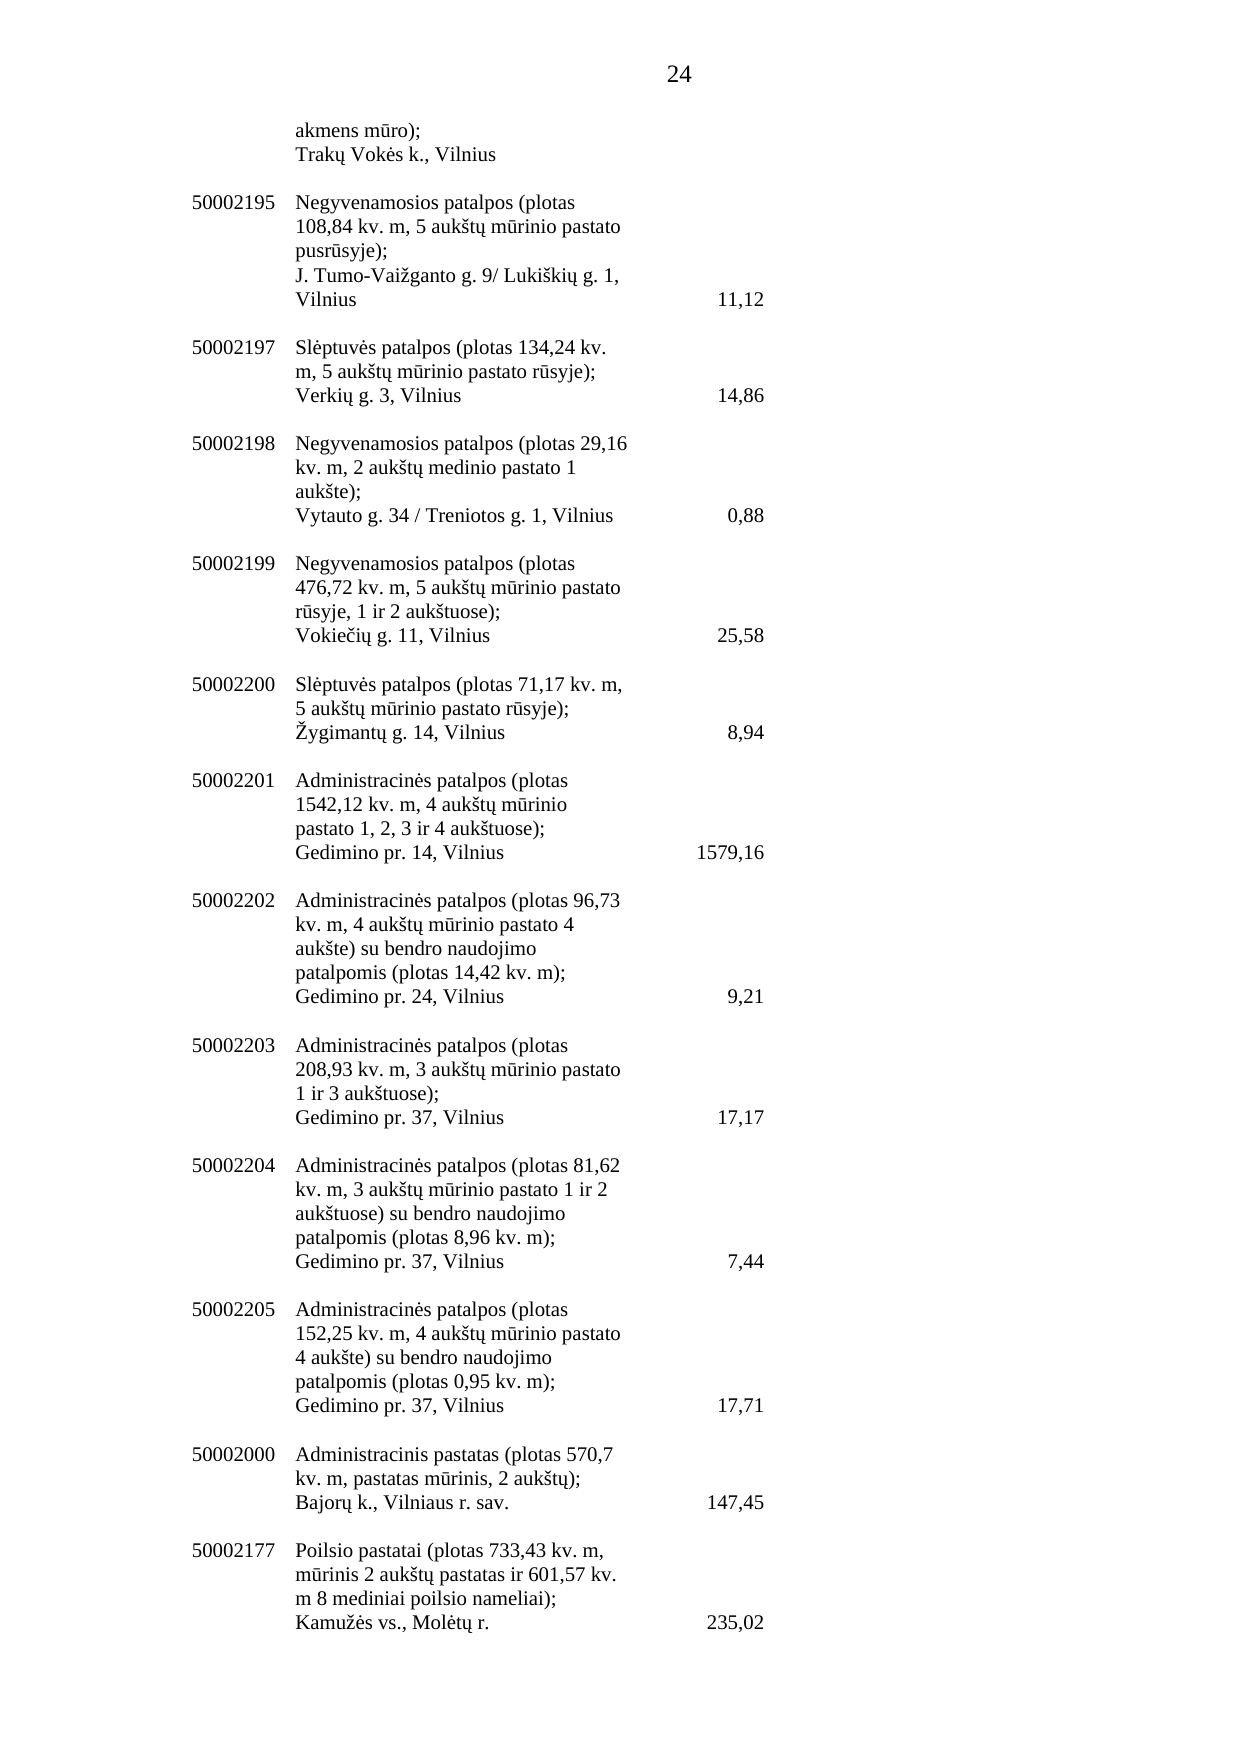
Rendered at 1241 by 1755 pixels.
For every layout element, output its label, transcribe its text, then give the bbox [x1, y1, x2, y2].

table_cell [177, 1418, 1181, 1442]
table_cell [770, 1538, 892, 1634]
table_cell [770, 1442, 892, 1514]
table_cell [770, 672, 892, 744]
table_cell 50002204 [177, 1153, 289, 1273]
table_cell [770, 1297, 892, 1417]
table_cell 50002000 [177, 1442, 289, 1514]
table_cell 50002177 [177, 1538, 289, 1634]
table_cell 50002201 [177, 768, 289, 864]
table_cell [1098, 1297, 1181, 1417]
table_cell 50002198 [177, 431, 289, 527]
table_cell 17,71 [634, 1297, 770, 1417]
table_cell [177, 118, 289, 166]
table_cell [177, 1129, 1181, 1153]
table_cell 7,44 [634, 1153, 770, 1273]
table_cell [974, 551, 1098, 647]
table_cell [974, 1442, 1098, 1514]
table_cell [1098, 768, 1181, 864]
table_cell [1098, 1442, 1181, 1514]
table_cell [177, 744, 1181, 768]
table_cell [177, 407, 1181, 431]
table_cell Administracinės patalpos (plotas 152,25 kv. m, 4 aukštų mūrinio pastato 4 aukšte) su bendro naudojimo patalpomis (plotas 0,95 kv. m); Gedimino pr. 37, Vilnius [289, 1297, 634, 1417]
table_cell Negyvenamosios patalpos (plotas 108,84 kv. m, 5 aukštų mūrinio pastato pusrūsyje); J. Tumo-Vaižganto g. 9/ Lukiškių g. 1, Vilnius [289, 190, 634, 311]
table_cell akmens mūro); Trakų Vokės k., Vilnius [289, 118, 634, 166]
table_cell [1098, 551, 1181, 647]
table_cell 50002195 [177, 190, 289, 311]
table_cell [770, 551, 892, 647]
table_cell [892, 551, 974, 647]
table_cell [177, 648, 1181, 672]
table_cell Slėptuvės patalpos (plotas 71,17 kv. m, 5 aukštų mūrinio pastato rūsyje); Žygimantų g. 14, Vilnius [289, 672, 634, 744]
table_cell [1098, 888, 1181, 1008]
table_cell [770, 118, 892, 166]
table_cell 235,02 [634, 1538, 770, 1634]
table_cell Negyvenamosios patalpos (plotas 476,72 kv. m, 5 aukštų mūrinio pastato rūsyje, 1 ir 2 aukštuose); Vokiečių g. 11, Vilnius [289, 551, 634, 647]
table_cell 50002199 [177, 551, 289, 647]
table_cell [892, 1297, 974, 1417]
table_cell [177, 311, 1181, 335]
table_cell [770, 1153, 892, 1273]
table_cell 50002203 [177, 1033, 289, 1129]
table_cell [1098, 672, 1181, 744]
table_cell [892, 672, 974, 744]
table_cell 14,86 [634, 335, 770, 407]
table_cell [974, 888, 1098, 1008]
table_cell [974, 1153, 1098, 1273]
table_cell 50002205 [177, 1297, 289, 1417]
table_cell [770, 335, 892, 407]
table_cell 1579,16 [634, 768, 770, 864]
table_cell [177, 1273, 1181, 1297]
table_cell [634, 118, 770, 166]
table_cell [892, 1153, 974, 1273]
table_cell 0,88 [634, 431, 770, 527]
table_cell 50002202 [177, 888, 289, 1008]
table_cell [1098, 431, 1181, 527]
table_cell [1098, 190, 1181, 311]
table_cell [974, 431, 1098, 527]
table_cell Poilsio pastatai (plotas 733,43 kv. m, mūrinis 2 aukštų pastatas ir 601,57 kv. m 8 mediniai poilsio nameliai); Kamužės vs., Molėtų r. [289, 1538, 634, 1634]
table_cell Administracinės patalpos (plotas 96,73 kv. m, 4 aukštų mūrinio pastato 4 aukšte) su bendro naudojimo patalpomis (plotas 14,42 kv. m); Gedimino pr. 24, Vilnius [289, 888, 634, 1008]
table_cell [770, 768, 892, 864]
table_cell [177, 864, 1181, 888]
table_cell [770, 190, 892, 311]
table_cell 11,12 [634, 190, 770, 311]
table_cell 147,45 [634, 1442, 770, 1514]
table_cell [892, 335, 974, 407]
table_cell [177, 1514, 1181, 1538]
table_cell [892, 1538, 974, 1634]
table_cell [892, 768, 974, 864]
table_cell Administracinės patalpos (plotas 81,62 kv. m, 3 aukštų mūrinio pastato 1 ir 2 aukštuose) su bendro naudojimo patalpomis (plotas 8,96 kv. m); Gedimino pr. 37, Vilnius [289, 1153, 634, 1273]
table_cell [1098, 335, 1181, 407]
table_cell [770, 888, 892, 1008]
table_cell [770, 1033, 892, 1129]
table_cell [892, 118, 974, 166]
table_cell [974, 335, 1098, 407]
table_cell [892, 1033, 974, 1129]
table_cell [1098, 1033, 1181, 1129]
table_cell 50002197 [177, 335, 289, 407]
table_cell [974, 1538, 1098, 1634]
table_cell [974, 1297, 1098, 1417]
table_cell Administracinės patalpos (plotas 208,93 kv. m, 3 aukštų mūrinio pastato 1 ir 3 aukštuose); Gedimino pr. 37, Vilnius [289, 1033, 634, 1129]
table_cell [177, 527, 1181, 551]
table_cell [974, 672, 1098, 744]
table_cell [892, 888, 974, 1008]
table_cell 9,21 [634, 888, 770, 1008]
table_cell 50002200 [177, 672, 289, 744]
table_cell [1098, 118, 1181, 166]
table_cell [1098, 1538, 1181, 1634]
table_cell Slėptuvės patalpos (plotas 134,24 kv. m, 5 aukštų mūrinio pastato rūsyje); Verkių g. 3, Vilnius [289, 335, 634, 407]
table_cell [177, 166, 1181, 190]
table_cell Negyvenamosios patalpos (plotas 29,16 kv. m, 2 aukštų medinio pastato 1 aukšte); Vytauto g. 34 / Treniotos g. 1, Vilnius [289, 431, 634, 527]
table_cell [892, 190, 974, 311]
table_cell 8,94 [634, 672, 770, 744]
table_cell [974, 190, 1098, 311]
table_cell [892, 431, 974, 527]
table_cell 25,58 [634, 551, 770, 647]
table_cell [1098, 1153, 1181, 1273]
table_cell 17,17 [634, 1033, 770, 1129]
table_cell [177, 1009, 1181, 1032]
table_cell Administracinis pastatas (plotas 570,7 kv. m, pastatas mūrinis, 2 aukštų); Bajorų k., Vilniaus r. sav. [289, 1442, 634, 1514]
table_cell [974, 1033, 1098, 1129]
table_cell [770, 431, 892, 527]
table_cell [974, 118, 1098, 166]
table_cell [974, 768, 1098, 864]
table_cell Administracinės patalpos (plotas 1542,12 kv. m, 4 aukštų mūrinio pastato 1, 2, 3 ir 4 aukštuose); Gedimino pr. 14, Vilnius [289, 768, 634, 864]
table_cell [892, 1442, 974, 1514]
